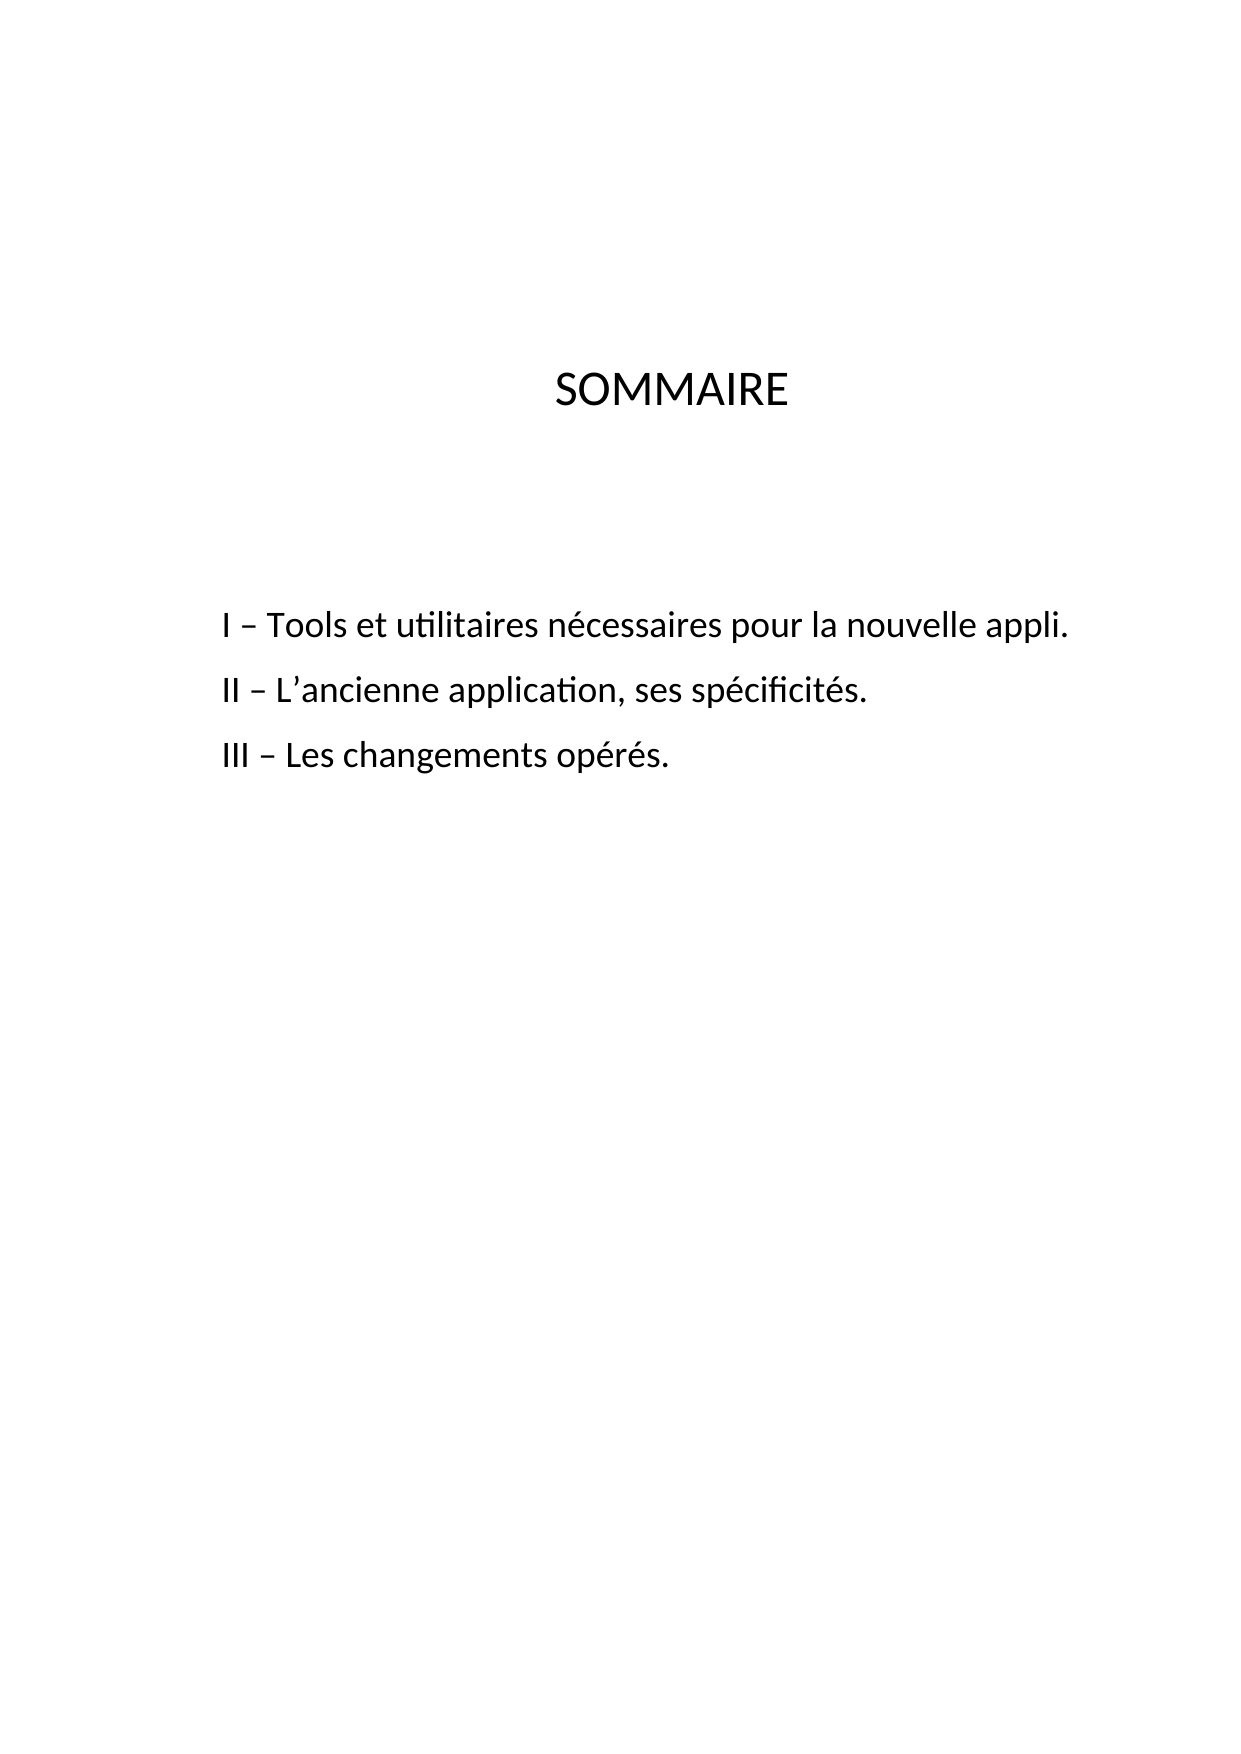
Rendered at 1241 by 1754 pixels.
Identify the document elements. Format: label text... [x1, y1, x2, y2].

text I – Tools et utilitaires nécessaires pour la nouvelle appli. [148, 601, 1196, 647]
text III – Les changements opérés. [148, 731, 1196, 777]
text II – L’ancienne application, ses spécificités. [148, 666, 1196, 712]
text SOMMAIRE [148, 357, 1196, 418]
